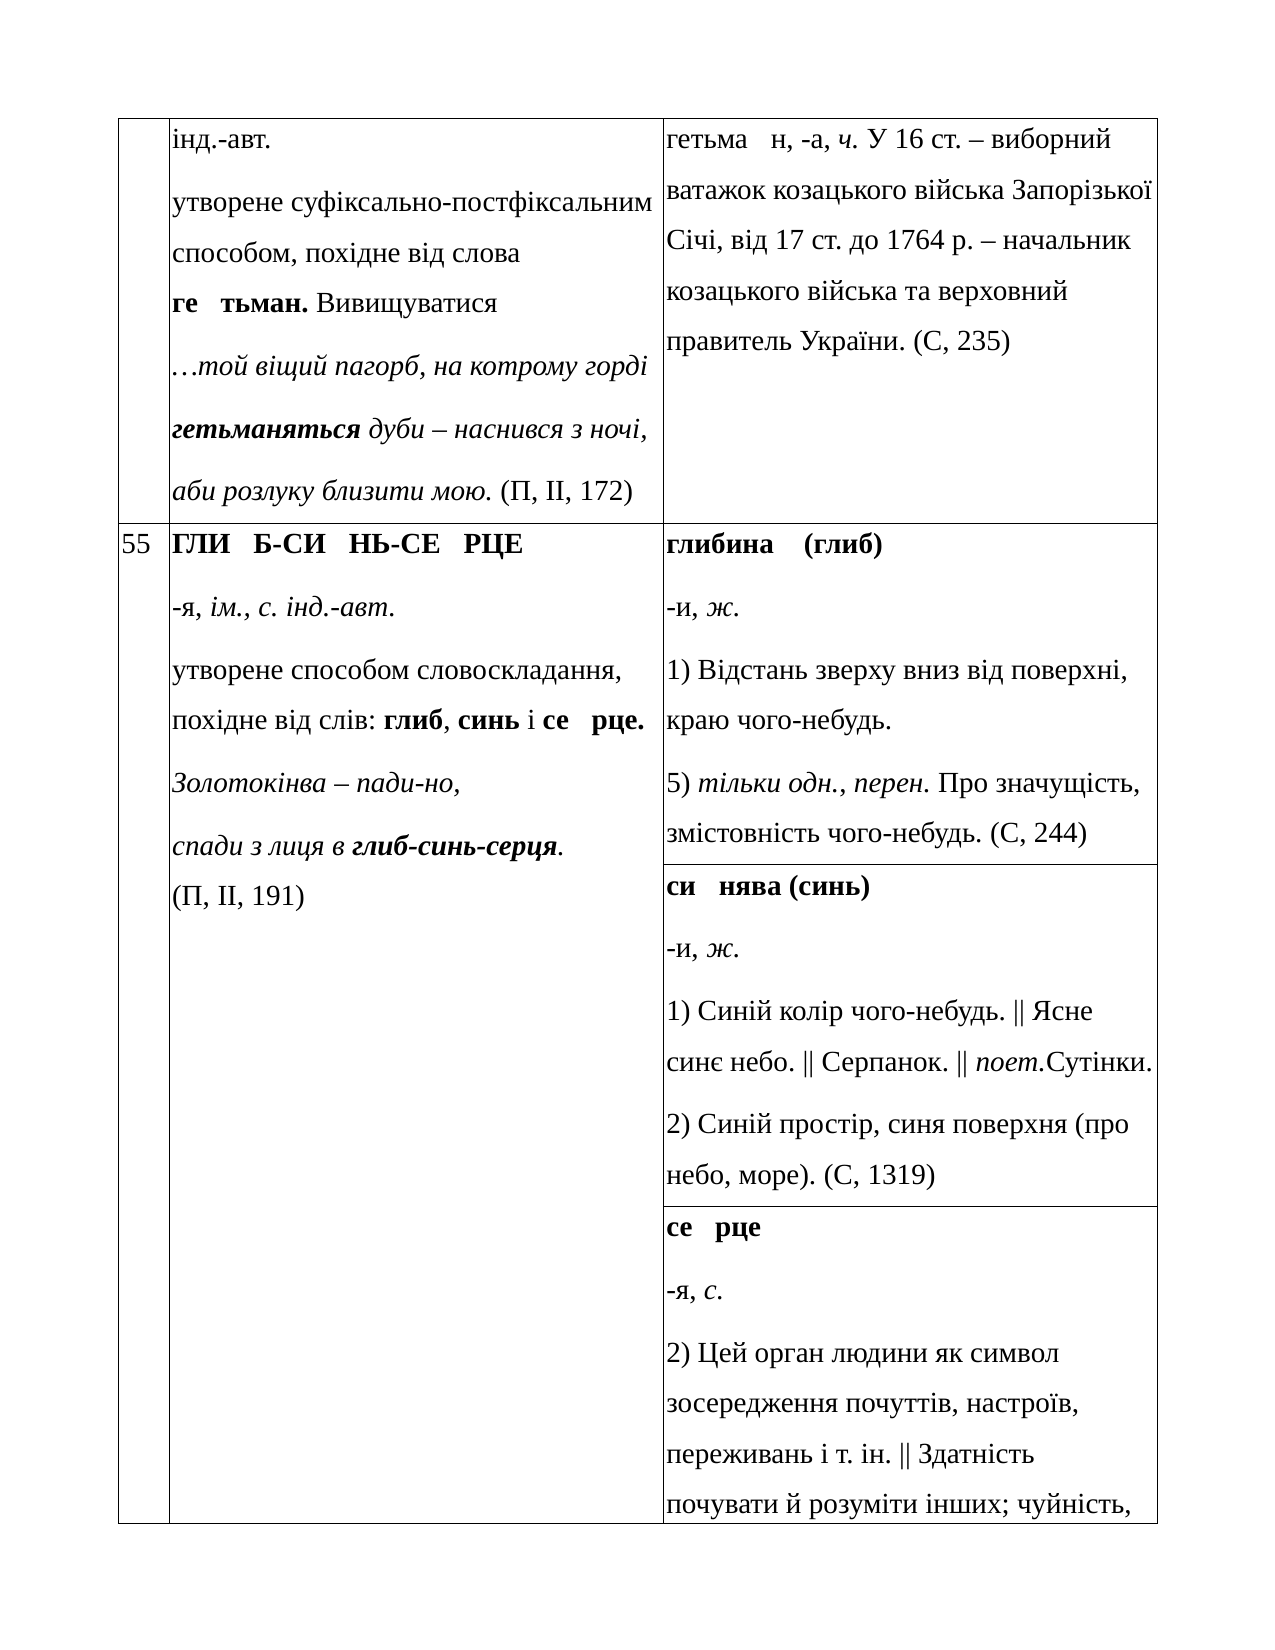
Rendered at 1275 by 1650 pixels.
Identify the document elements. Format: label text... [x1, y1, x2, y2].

table_cell серце -я, с. 2) Цей орган людини як символ зосередження почуттів, настроїв, переживань і т. ін. || Здатність почувати й розуміти інших; чуйність, [664, 1207, 1157, 1523]
table_cell інд.-авт. утворене суфіксально-постфіксальним способом, похідне від слова гетьман. Вивищуватися …той віщий пагорб, на котрому горді гетьманяться дуби – наснився з ночі, аби розлуку близити мою. (П, ІІ, 172) [170, 119, 663, 523]
table_cell ГЛИБ-СИНЬ-СЕРЦЕ -я, ім., с. інд.-авт. утворене способом словоскладання, похідне від слів: глиб, синь і серце. Золотокінва – пади-но, спади з лиця в глиб-синь-серця. (П, ІІ, 191) [170, 524, 663, 1523]
table_cell [119, 119, 169, 523]
table_cell глибина (глиб) -и, ж. 1) Відстань зверху вниз від поверхні, краю чого-небудь. 5) тільки одн., перен. Про значущість, змістовність чого-небудь. (С, 244) [664, 524, 1157, 864]
table_cell 55 [119, 524, 169, 1523]
table_cell гетьман, -а, ч. У 16 ст. – виборний ватажок козацького війська Запорізької Січі, від 17 ст. до 1764 р. – начальник козацького війська та верховний правитель України. (С, 235) [664, 119, 1157, 523]
table_cell синява (синь) -и, ж. 1) Синій колір чого-небудь. || Ясне синє небо. || Серпанок. || поет.Сутінки. 2) Синій простір, синя поверхня (про небо, море). (С, 1319) [664, 865, 1157, 1206]
